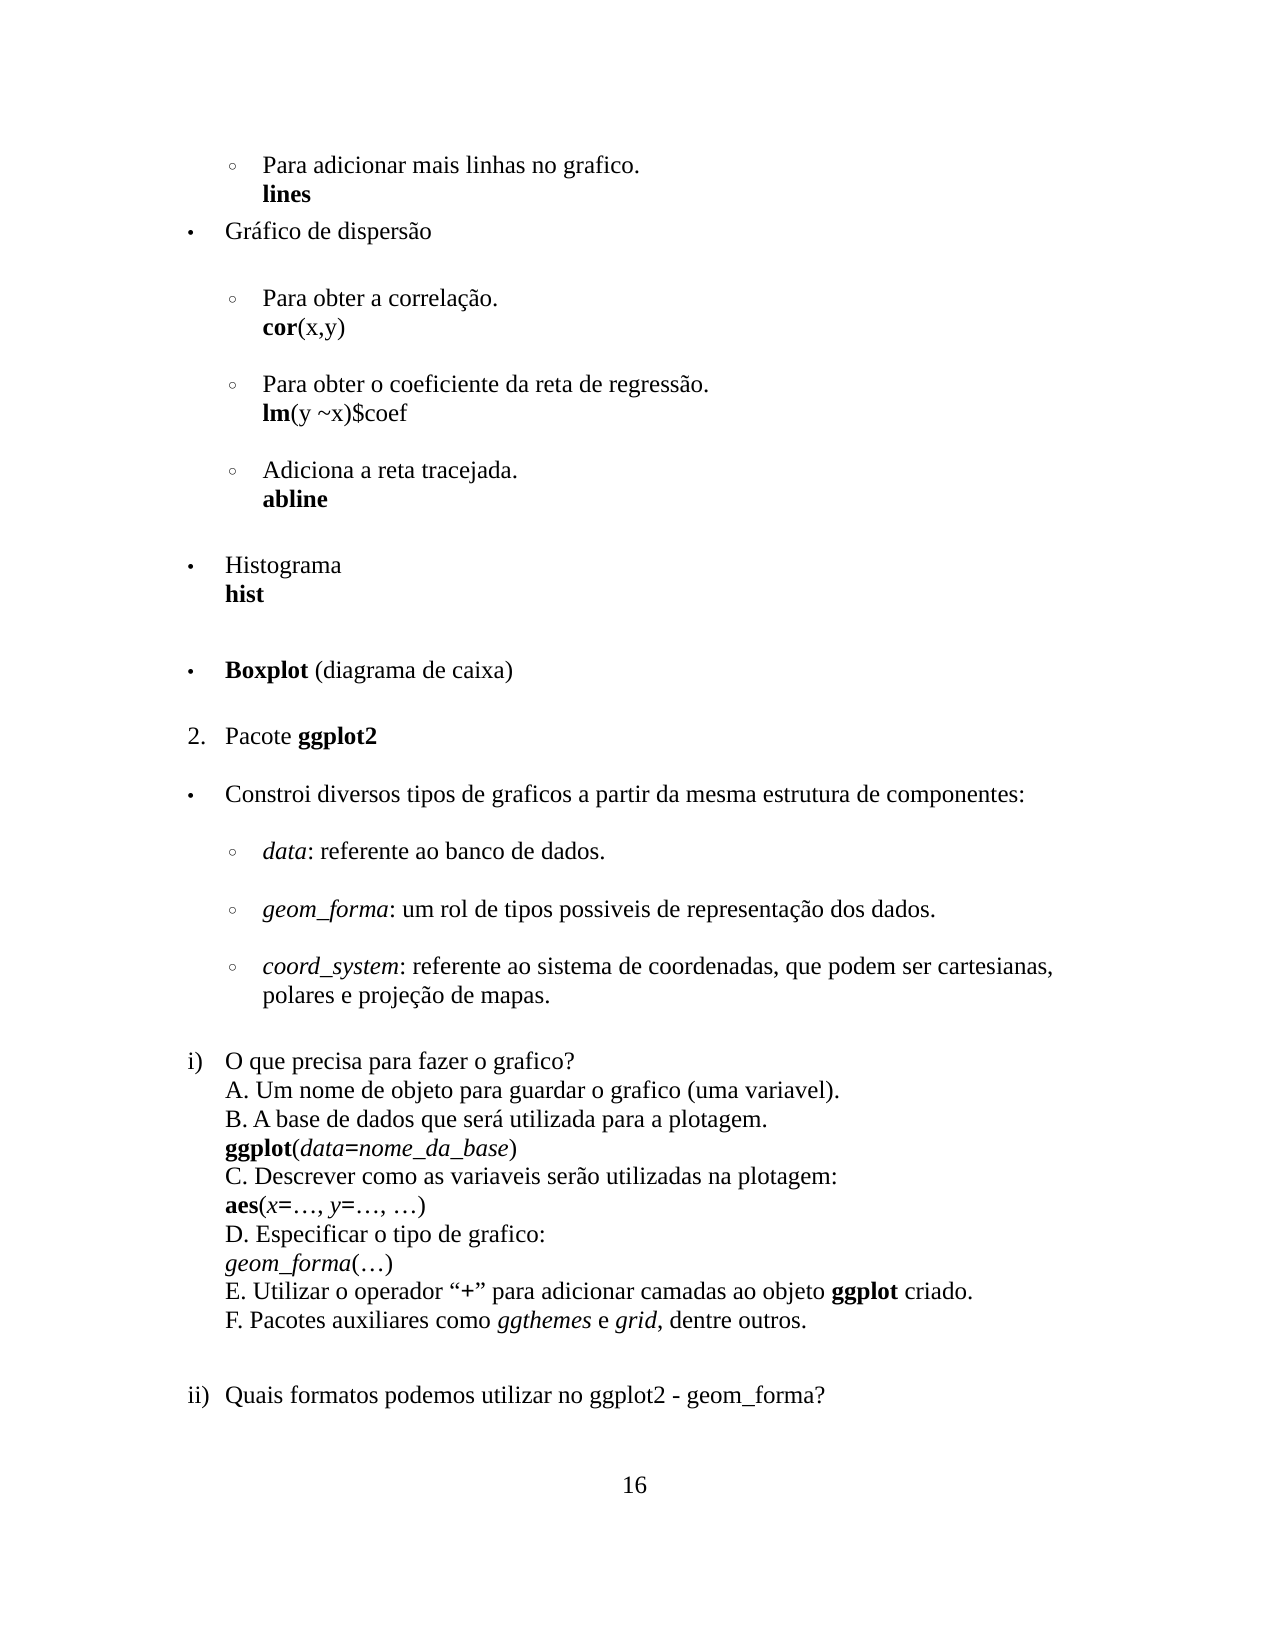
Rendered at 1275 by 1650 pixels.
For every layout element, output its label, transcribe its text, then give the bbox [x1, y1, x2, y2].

list Quais formatos podemos utilizar no ggplot2 - geom_forma? [187, 1381, 1125, 1438]
list coord_system: referente ao sistema de coordenadas, que podem ser cartesianas, polares e projeção de mapas. [225, 951, 1125, 1037]
list geom_forma: um rol de tipos possiveis de representação dos dados. [225, 894, 1125, 951]
list Para adicionar mais linhas no grafico. lines [225, 150, 1125, 207]
list Pacote ggplot2 [187, 721, 1125, 779]
list Boxplot (diagrama de caixa) [187, 655, 1125, 712]
list Para obter o coeficiente da reta de regressão. lm(y ~x)$coef [225, 369, 1125, 455]
list O que precisa para fazer o grafico? A. Um nome de objeto para guardar o grafico (uma variavel). B. A base de dados que será utilizada para a plotagem. ggplot(data=nome_da_base) C. Descrever como as variaveis serão utilizadas na plotagem: aes(x=…, y=…, …) D. Especificar o tipo de grafico: geom_forma(…) E. Utilizar o operador “+” para adicionar camadas ao objeto ggplot criado. F. Pacotes auxiliares como ggthemes e grid, dentre outros. [187, 1046, 1125, 1363]
list Histograma hist [187, 551, 1125, 637]
list Constroi diversos tipos de graficos a partir da mesma estrutura de componentes: [187, 779, 1125, 836]
list Gráfico de dispersão [187, 216, 1125, 274]
list Adiciona a reta tracejada. abline [225, 455, 1125, 542]
list data: referente ao banco de dados. [225, 836, 1125, 894]
list Para obter a correlação. cor(x,y) [225, 283, 1125, 369]
